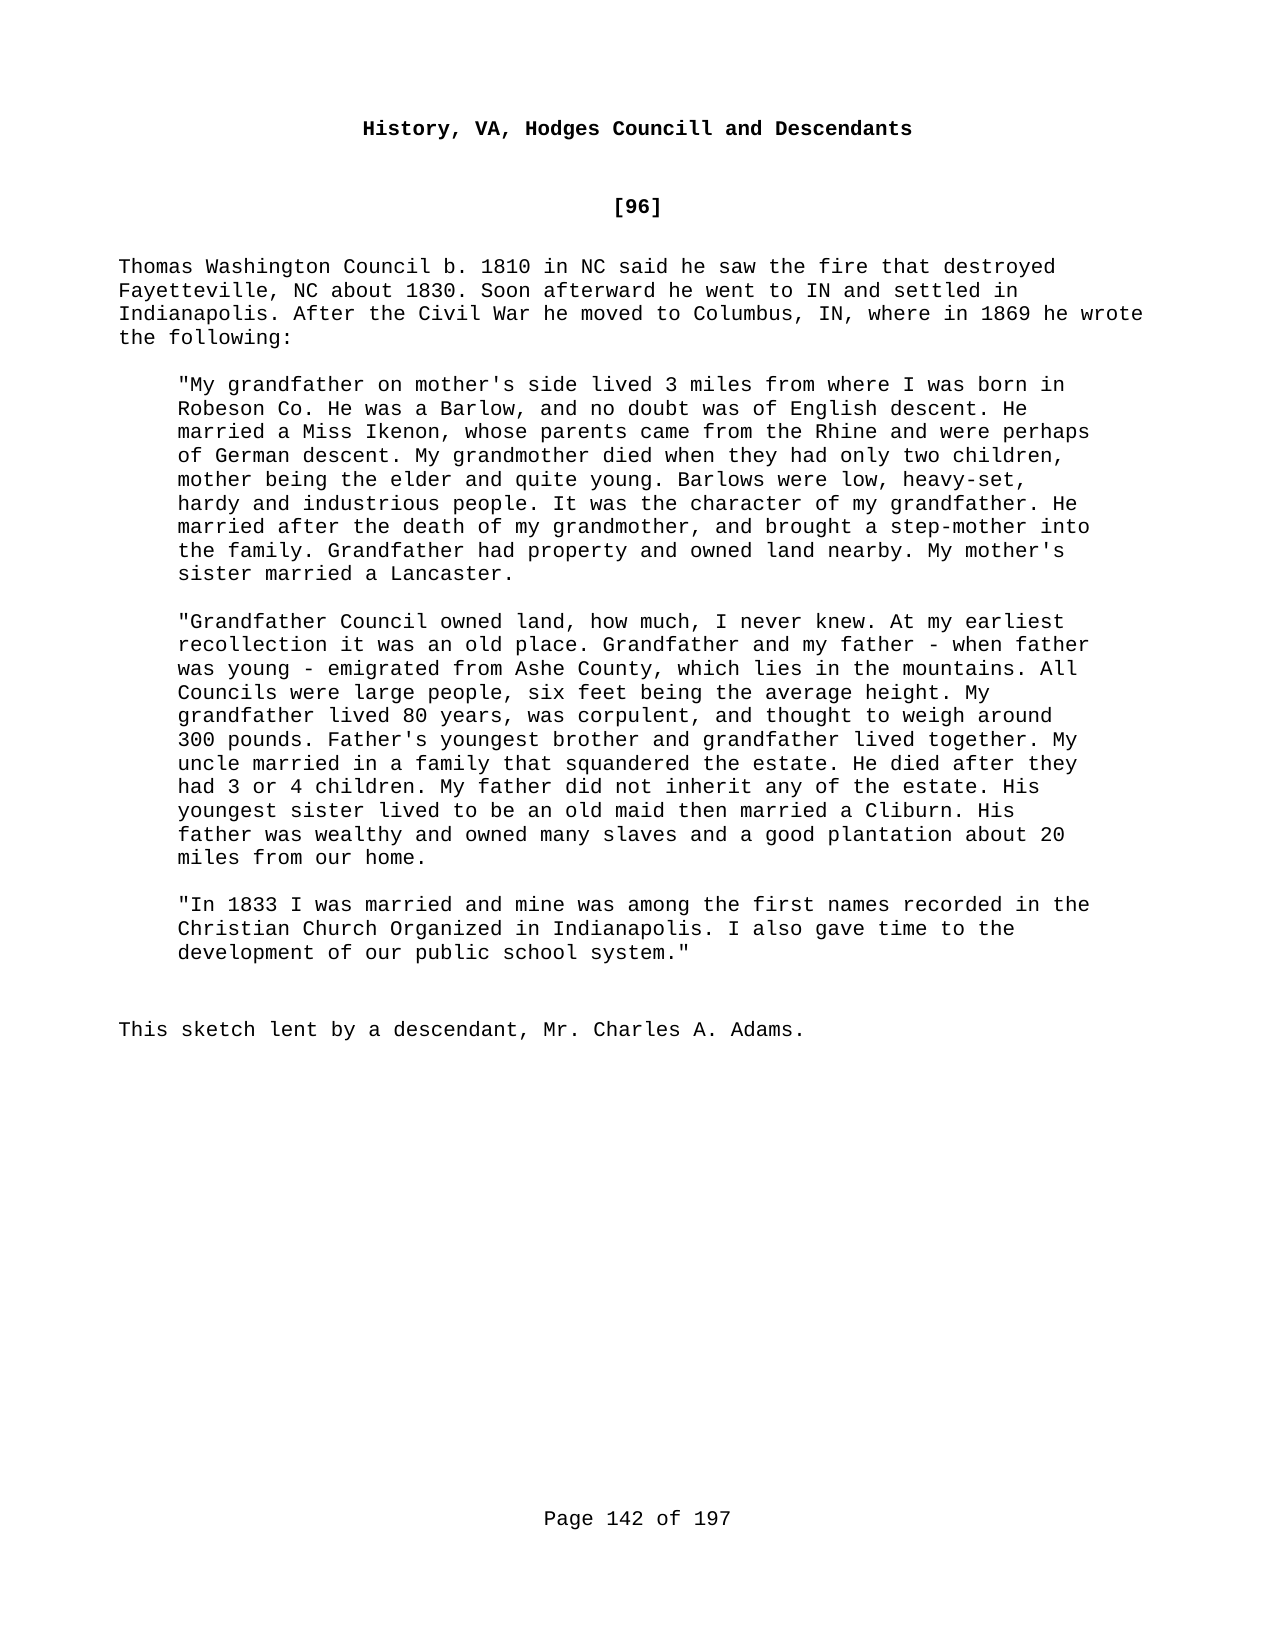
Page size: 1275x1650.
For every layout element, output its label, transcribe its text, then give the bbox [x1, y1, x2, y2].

subtitle [96] [118, 196, 1157, 220]
text "My grandfather on mother's side lived 3 miles from where I was born in Robeson Co. He was a Barlow, and no doubt was of English descent. He married a Miss Ikenon, whose parents came from the Rhine and were perhaps of German descent. My grandmother died when they had only two children, mother being the elder and quite young. Barlows were low, heavy-set, hardy and industrious people. It was the character of my grandfather. He married after the death of my grandmother, and brought a step-mother into the family. Grandfather had property and owned land nearby. My mother's sister married a Lancaster. [177, 374, 1098, 587]
text "Grandfather Council owned land, how much, I never knew. At my earliest recollection it was an old place. Grandfather and my father - when father was young - emigrated from Ashe County, which lies in the mountains. All Councils were large people, six feet being the average height. My grandfather lived 80 years, was corpulent, and thought to weigh around 300 pounds. Father's youngest brother and grandfather lived together. My uncle married in a family that squandered the estate. He died after they had 3 or 4 children. My father did not inherit any of the estate. His youngest sister lived to be an old maid then married a Cliburn. His father was wealthy and owned many slaves and a good plantation about 20 miles from our home. [177, 611, 1098, 871]
text "In 1833 I was married and mine was among the first names recorded in the Christian Church Organized in Indianapolis. I also gave time to the development of our public school system." [177, 894, 1098, 965]
text This sketch lent by a descendant, Mr. Charles A. Adams. [118, 1019, 1157, 1043]
text Thomas Washington Council b. 1810 in NC said he saw the fire that destroyed Fayetteville, NC about 1830. Soon afterward he went to IN and settled in Indianapolis. After the Civil War he moved to Columbus, IN, where in 1869 he wrote the following: [118, 256, 1157, 351]
